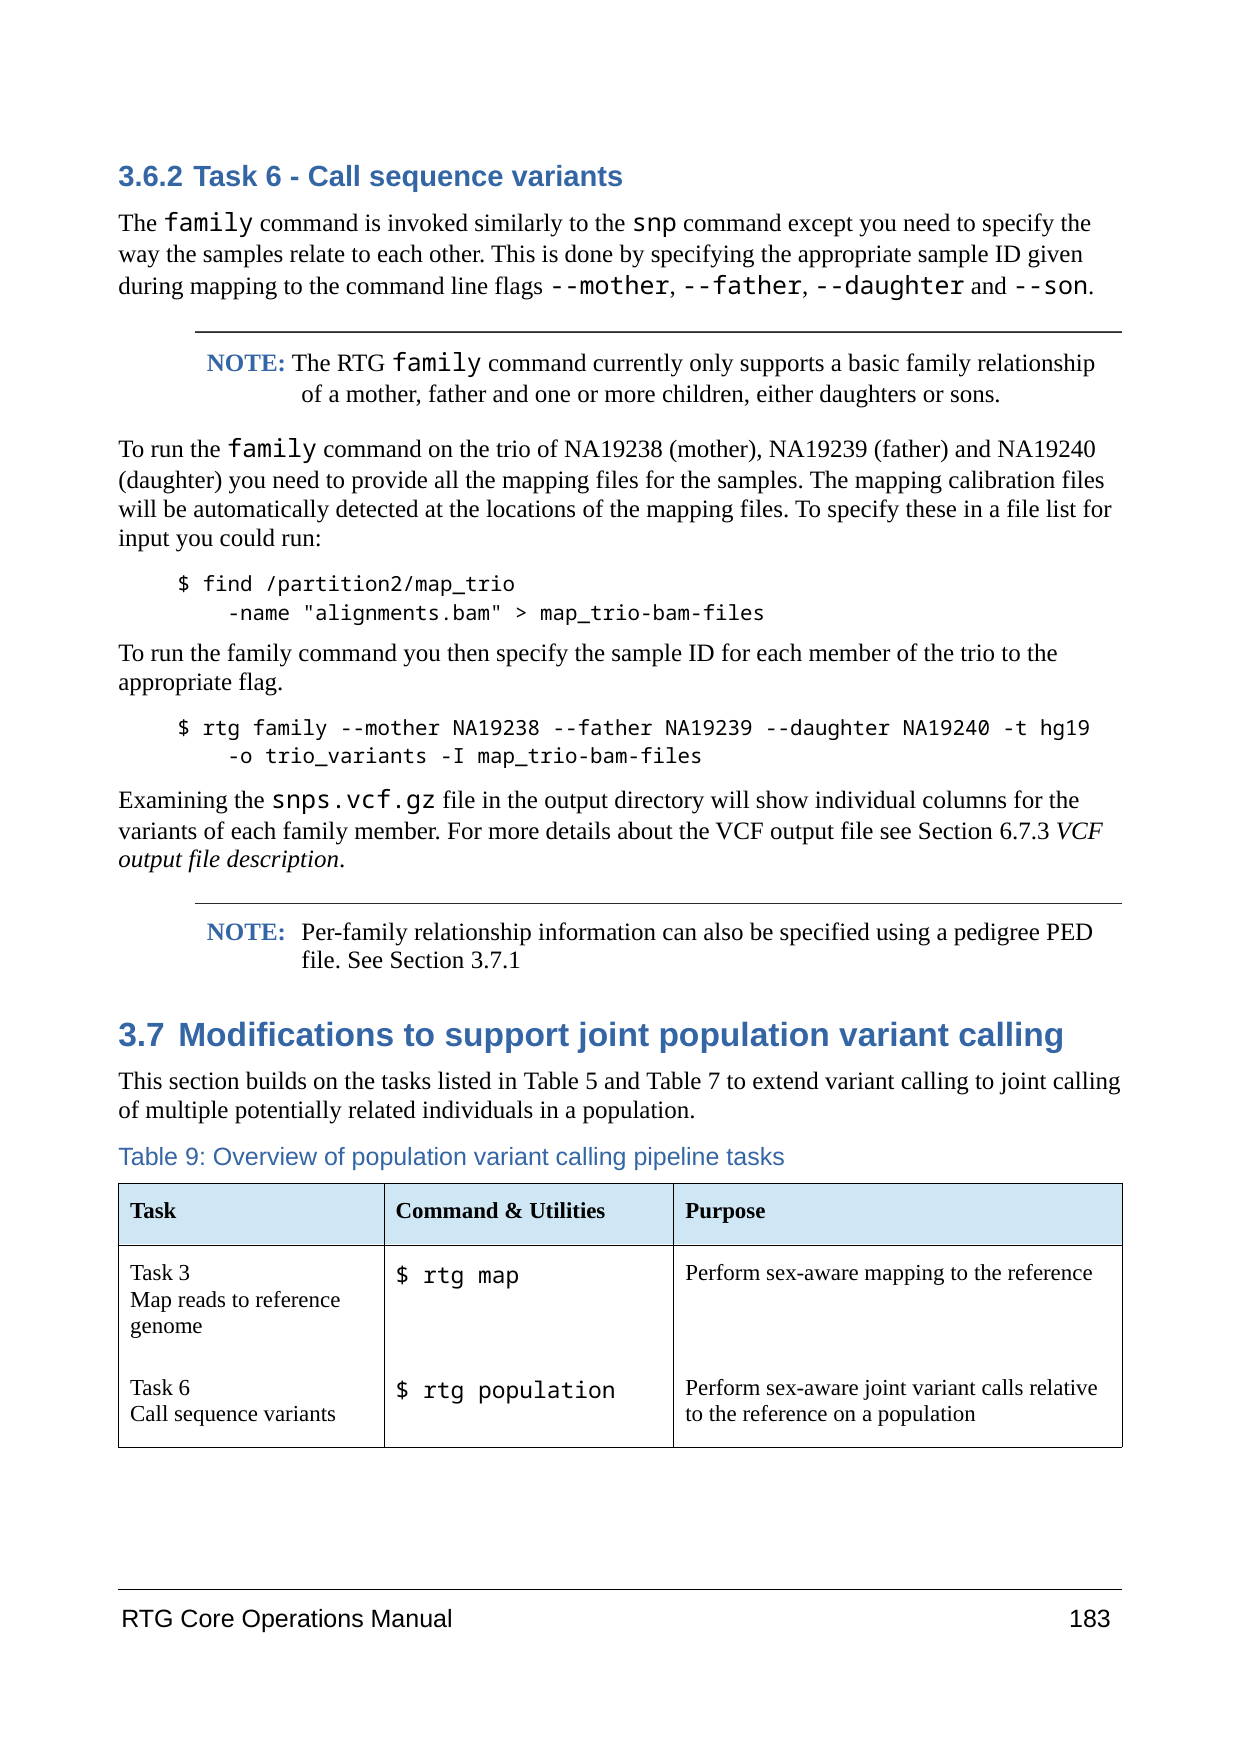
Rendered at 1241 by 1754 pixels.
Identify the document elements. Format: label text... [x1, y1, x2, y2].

table_cell $ rtg map [385, 1246, 673, 1359]
text -name "alignments.bam" > map_trio-bam-files [177, 598, 1122, 626]
subtitle Task 6 - Call sequence variants [118, 159, 1122, 192]
text The family command is invoked similarly to the snp command except you need to specify the way the samples relate to each other. This is done by specifying the appropriate sample ID given during mapping to the command line flags --mother, --father, --daughter and --son. [118, 204, 1122, 301]
table_header Task [119, 1184, 384, 1244]
text -o trio_variants -I map_trio-bam-files [177, 741, 1122, 770]
table_cell Perform sex-aware mapping to the reference [674, 1246, 1122, 1359]
text Table 9: Overview of population variant calling pipeline tasks [118, 1142, 1122, 1170]
text To run the family command on the trio of NA19238 (mother), NA19239 (father) and NA19240 (daughter) you need to provide all the mapping files for the samples. The mapping calibration files will be automatically detected at the locations of the mapping files. To specify these in a file list for input you could run: [118, 431, 1122, 551]
text $ rtg family --mother NA19238 --father NA19239 --daughter NA19240 -t hg19 [177, 713, 1122, 741]
subtitle Modifications to support joint population variant calling [118, 1015, 1122, 1054]
text To run the family command you then specify the sample ID for each member of the trio to the appropriate flag. [118, 638, 1122, 695]
table_cell Task 3 Map reads to reference genome [119, 1246, 384, 1359]
text $ find /partition2/map_trio [177, 569, 1122, 598]
text NOTE: Per-family relationship information can also be specified using a pedigree PED file. See Section 3.7.1 [195, 905, 1122, 986]
text This section builds on the tasks listed in Table 5 and Table 7 to extend variant calling to joint calling of multiple potentially related individuals in a population. [118, 1066, 1122, 1124]
table_cell $ rtg population [385, 1359, 673, 1447]
table_header Command & Utilities [385, 1184, 673, 1244]
table_cell Task 6 Call sequence variants [119, 1359, 384, 1447]
text NOTE: The RTG family command currently only supports a basic family relationship of a mother, father and one or more children, either daughters or sons. [195, 334, 1122, 419]
table_header Purpose [674, 1184, 1122, 1244]
text Examining the snps.vcf.gz file in the output directory will show individual columns for the variants of each family member. For more details about the VCF output file see Section 6.7.3 VCF output file description. [118, 782, 1122, 873]
table_cell Perform sex-aware joint variant calls relative to the reference on a population [674, 1359, 1122, 1447]
